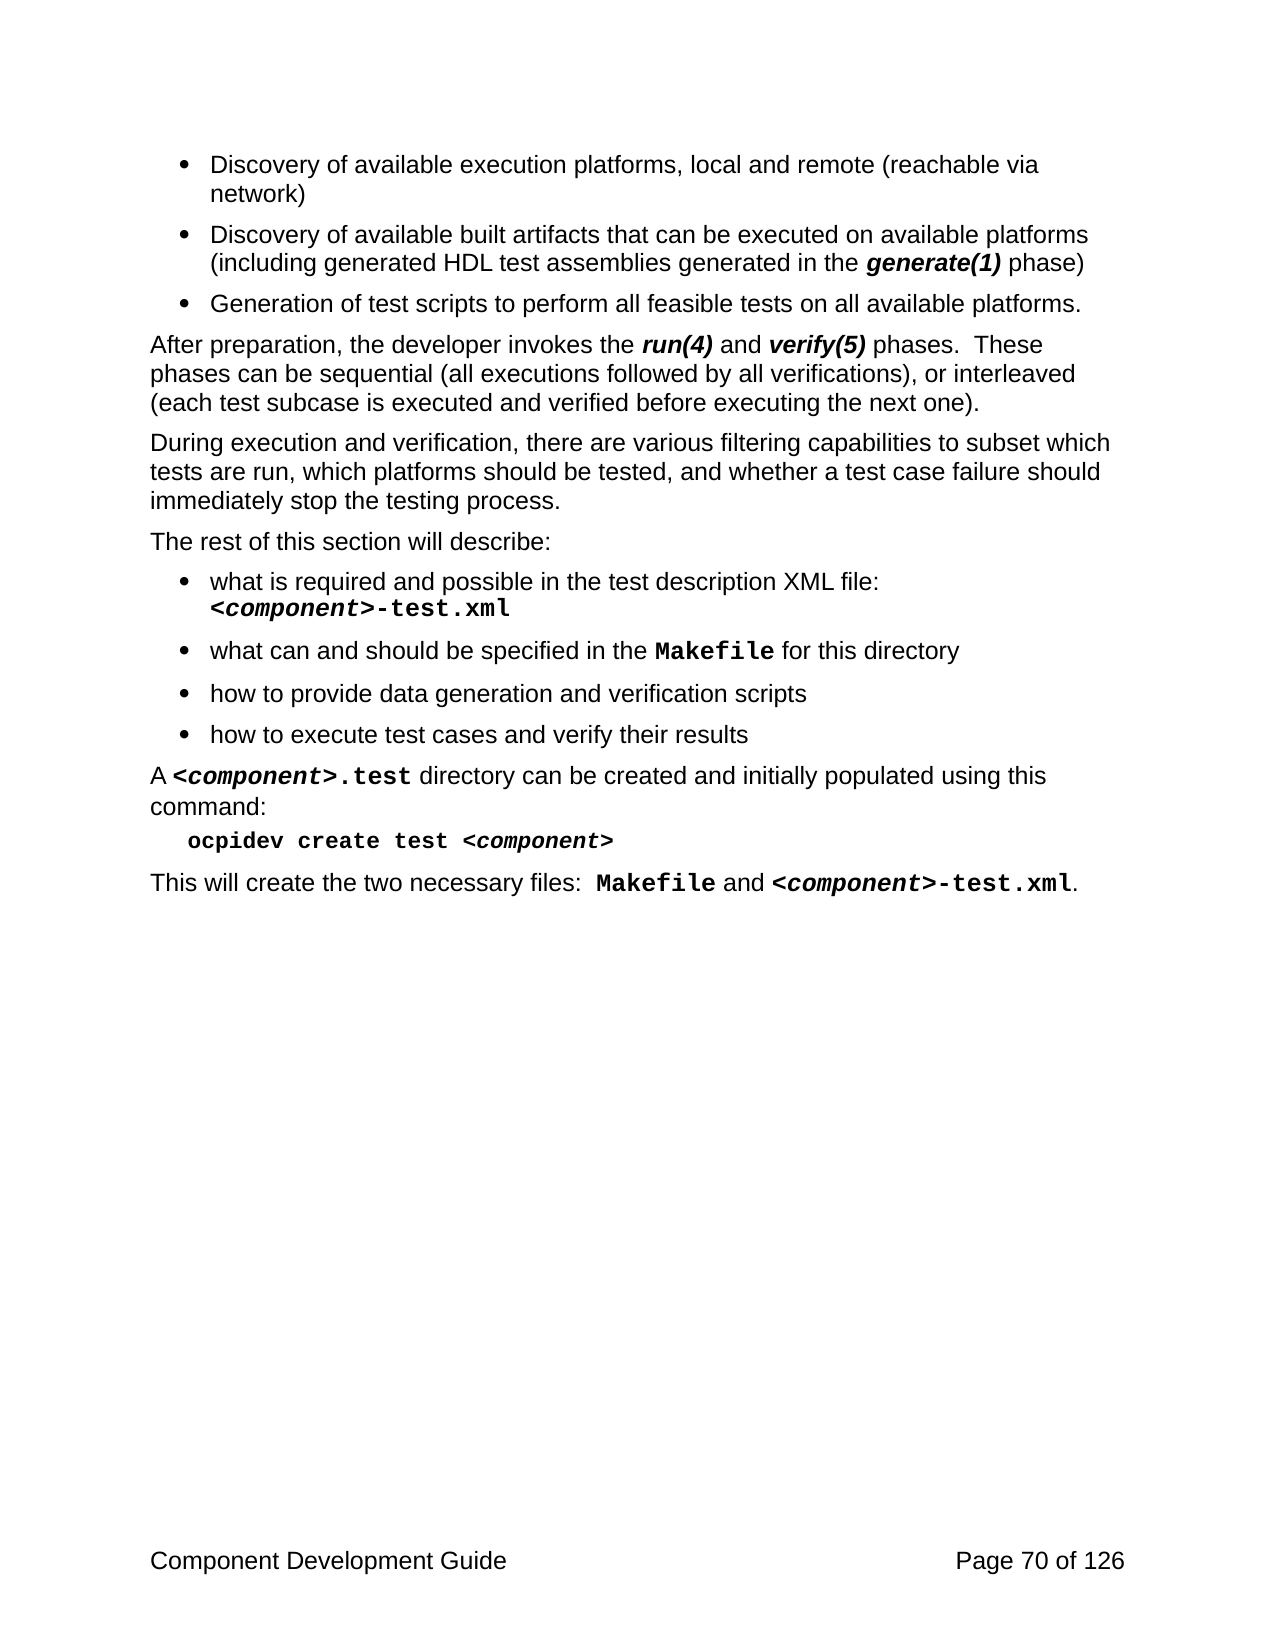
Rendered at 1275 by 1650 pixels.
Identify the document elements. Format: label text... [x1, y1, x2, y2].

list how to provide data generation and verification scripts [180, 679, 1125, 708]
list Generation of test scripts to perform all feasible tests on all available platforms. [180, 289, 1125, 318]
list Discovery of available execution platforms, local and remote (reachable via network) [180, 150, 1125, 208]
text During execution and verification, there are various filtering capabilities to subset which tests are run, which platforms should be tested, and whether a test case failure should immediately stop the testing process. [150, 428, 1125, 514]
list Discovery of available built artifacts that can be executed on available platforms (including generated HDL test assemblies generated in the generate(1) phase) [180, 219, 1125, 277]
text A <component>.test directory can be created and initially populated using this command: [150, 761, 1125, 821]
list what is required and possible in the test description XML file: <component>-test.xml [180, 567, 1125, 624]
text After preparation, the developer invokes the run(4) and verify(5) phases. These phases can be sequential (all executions followed by all verifications), or interleaved (each test subcase is executed and verified before executing the next one). [150, 330, 1125, 416]
list how to execute test cases and verify their results [180, 720, 1125, 749]
text ocpidev create test <component> [187, 829, 1125, 856]
text This will create the two necessary files: Makefile and <component>-test.xml. [150, 867, 1125, 898]
list what can and should be specified in the Makefile for this directory [180, 636, 1125, 667]
text The rest of this section will describe: [150, 526, 1125, 555]
